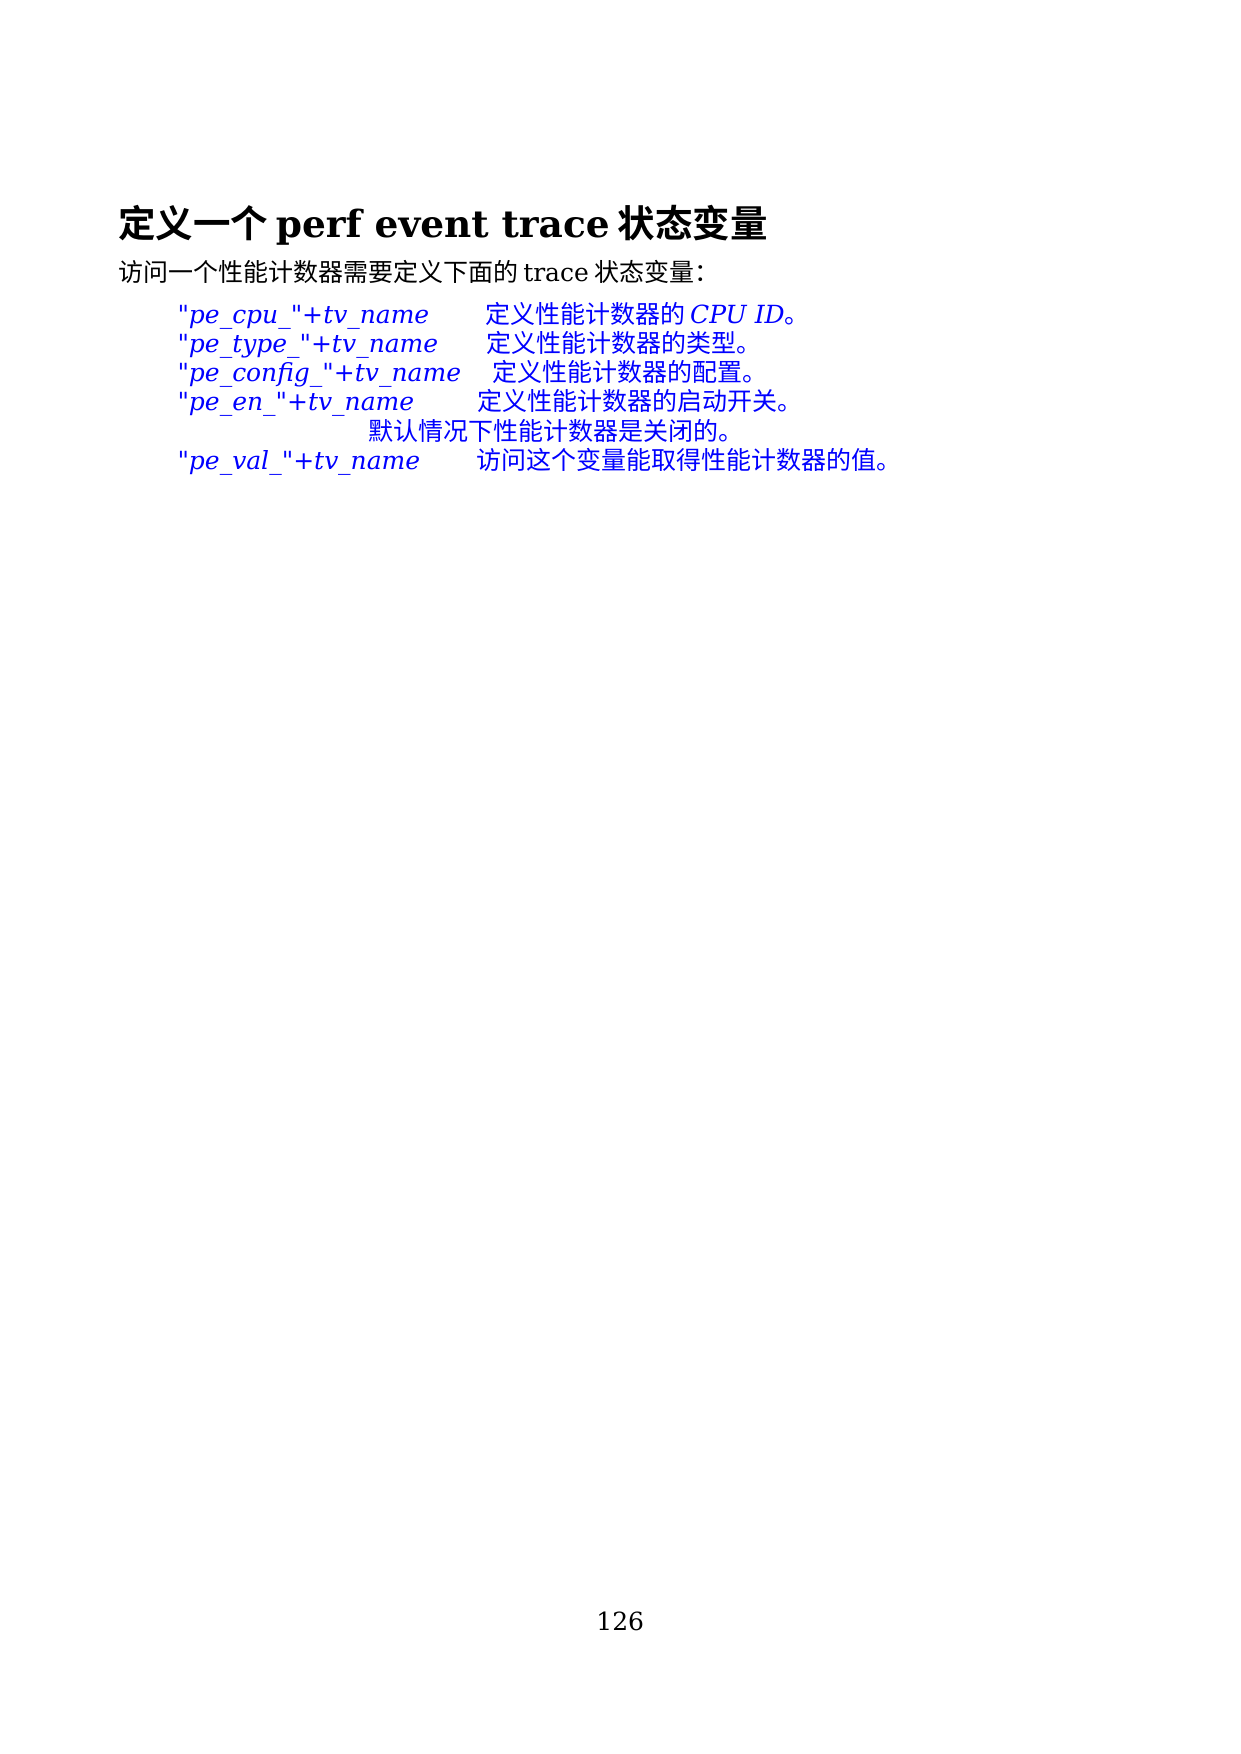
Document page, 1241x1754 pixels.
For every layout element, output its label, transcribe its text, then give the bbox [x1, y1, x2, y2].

text "pe_val_"+tv_name 访问这个变量能取得性能计数器的值。 [177, 446, 1063, 475]
text "pe_cpu_"+tv_name 定义性能计数器的CPU ID。 [177, 300, 1063, 329]
text 访问一个性能计数器需要定义下面的trace状态变量： [118, 258, 1122, 287]
text "pe_en_"+tv_name 定义性能计数器的启动开关。 [177, 387, 1063, 417]
subtitle 定义一个perf event trace状态变量 [118, 202, 1122, 246]
text "pe_type_"+tv_name 定义性能计数器的类型。 [177, 329, 1063, 358]
text 默认情况下性能计数器是关闭的。 [177, 417, 1063, 446]
text "pe_config_"+tv_name 定义性能计数器的配置。 [177, 358, 1063, 387]
